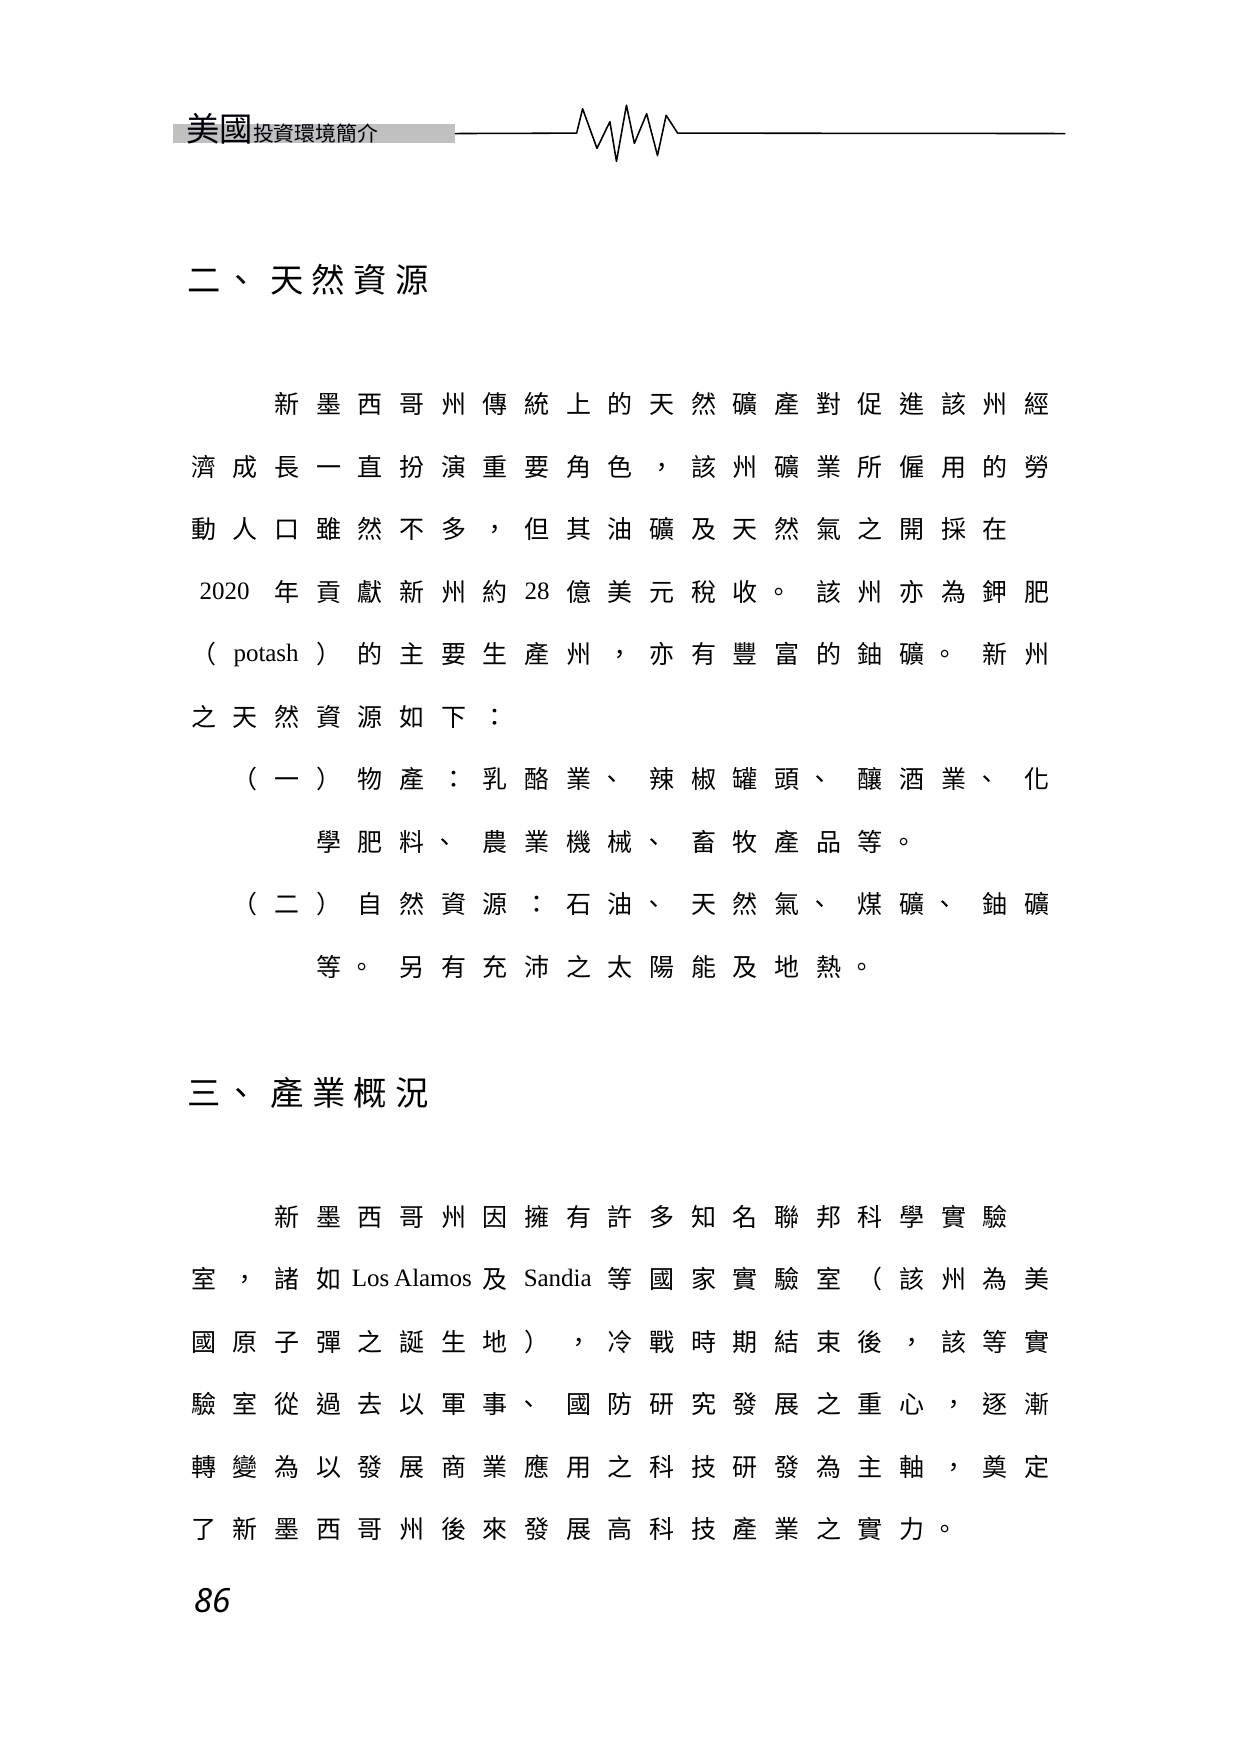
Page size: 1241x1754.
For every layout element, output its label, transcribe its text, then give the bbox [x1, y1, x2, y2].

text 三、產業概況 [183, 1049, 1058, 1111]
text 新墨西哥州因擁有許多知名聯邦科學實驗室，諸如Los Alamos及Sandia等國家實驗室（該州為美國原子彈之誕生地），冷戰時期結束後，該等實驗室從過去以軍事、國防研究發展之重心，逐漸轉變為以發展商業應用之科技研發為主軸，奠定了新墨西哥州後來發展高科技產業之實力。 [183, 1174, 1058, 1549]
text 新墨西哥州傳統上的天然礦產對促進該州經濟成長一直扮演重要角色，該州礦業所僱用的勞動人口雖然不多，但其油礦及天然氣之開採在2020年貢獻新州約28億美元稅收。該州亦為鉀肥（potash）的主要生產州，亦有豐富的鈾礦。新州之天然資源如下： [183, 361, 1058, 736]
text （二）自然資源：石油、天然氣、煤礦、鈾礦等。另有充沛之太陽能及地熱。 [207, 861, 1058, 986]
text （一）物產：乳酪業、辣椒罐頭、釀酒業、化學肥料、農業機械、畜牧產品等。 [207, 736, 1058, 861]
text 二、天然資源 [183, 236, 1058, 299]
